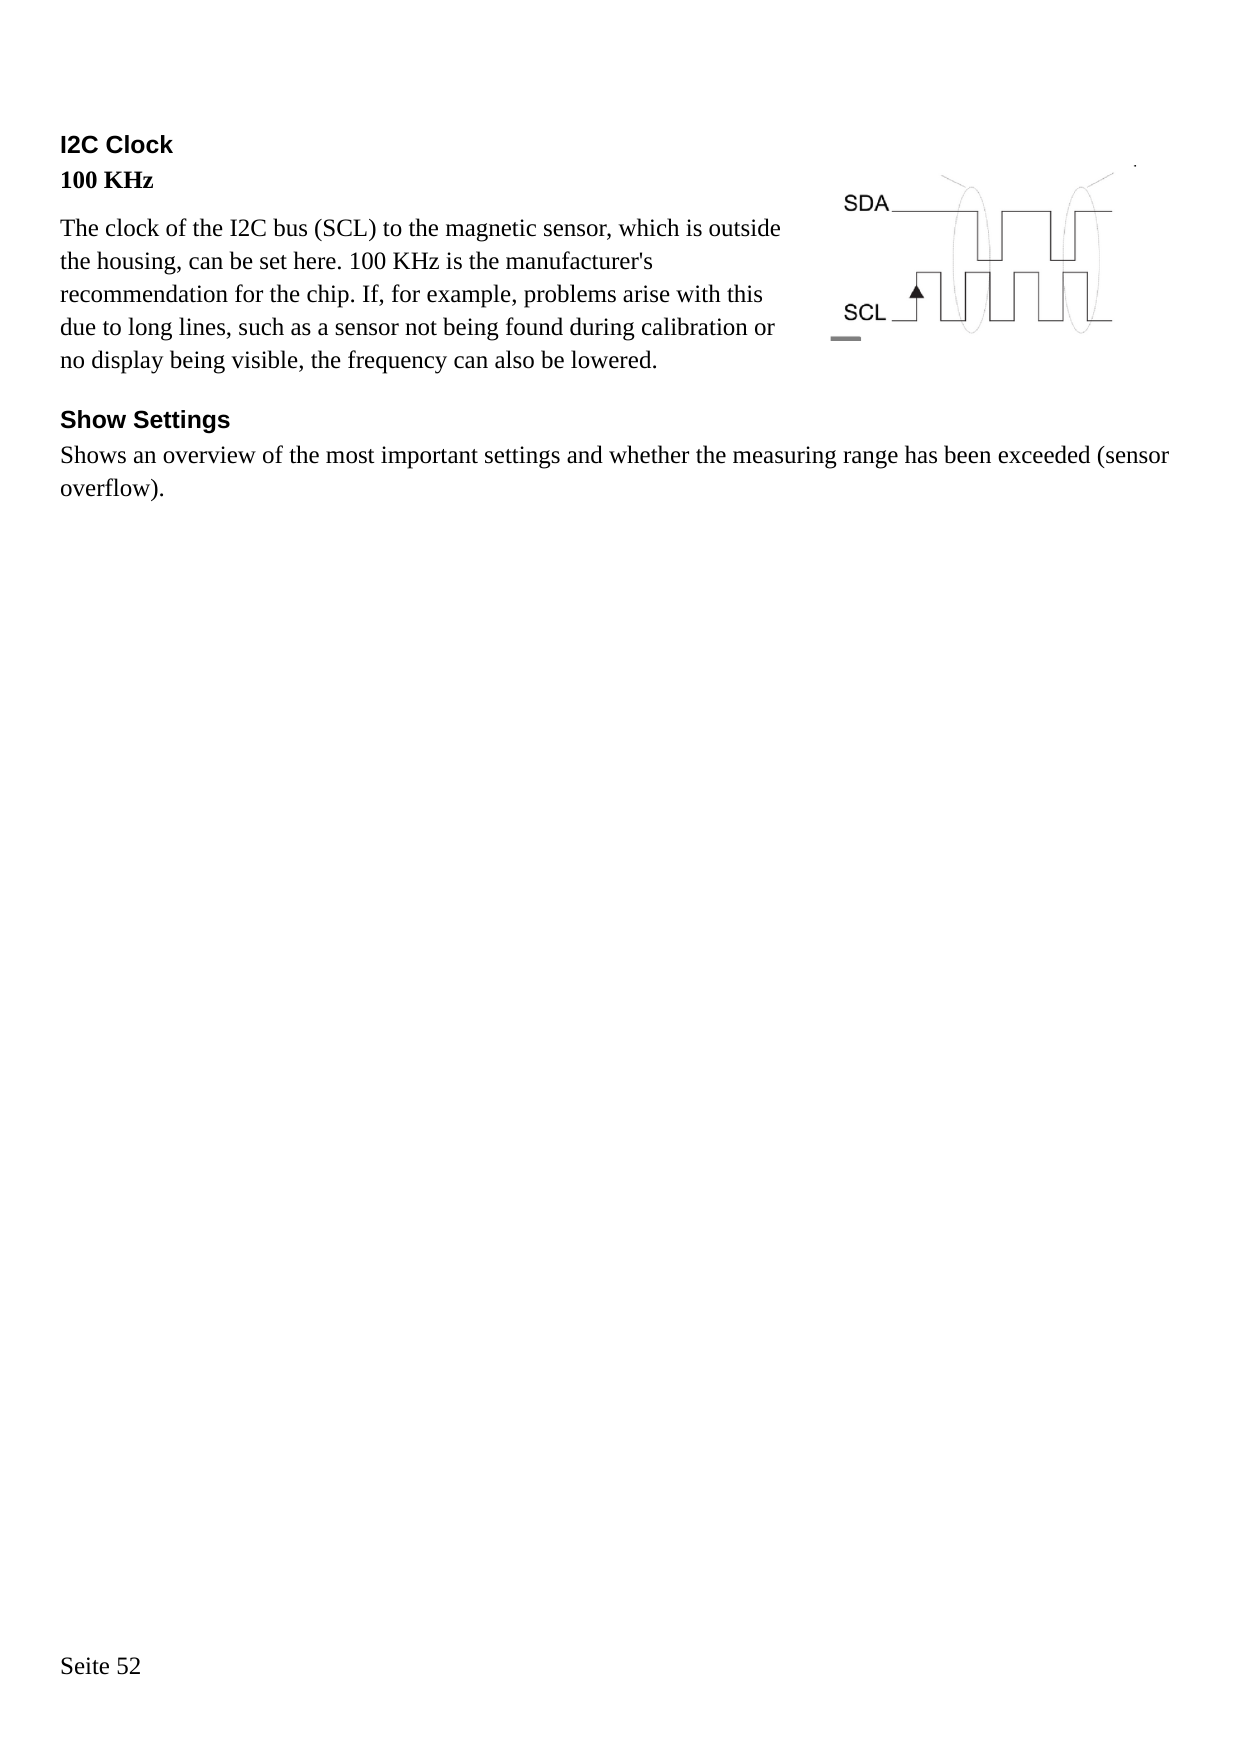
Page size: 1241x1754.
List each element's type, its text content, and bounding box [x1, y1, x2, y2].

text Shows an overview of the most important settings and whether the measuring range has been exceeded (sensor overflow). [60, 440, 1207, 502]
subtitle I2C Clock [60, 131, 1207, 159]
text 100 KHz [60, 165, 830, 194]
text The clock of the I2C bus (SCL) to the magnetic sensor, which is outside the housing, can be set here. 100 KHz is the manufacturer's recommendation for the chip. If, for example, problems arise with this due to long lines, such as a sensor not being found during calibration or no display being visible, the frequency can also be lowered. [60, 213, 1207, 374]
picture [830, 165, 1160, 341]
text [1160, 165, 1207, 194]
subtitle Show Settings [60, 405, 1207, 434]
